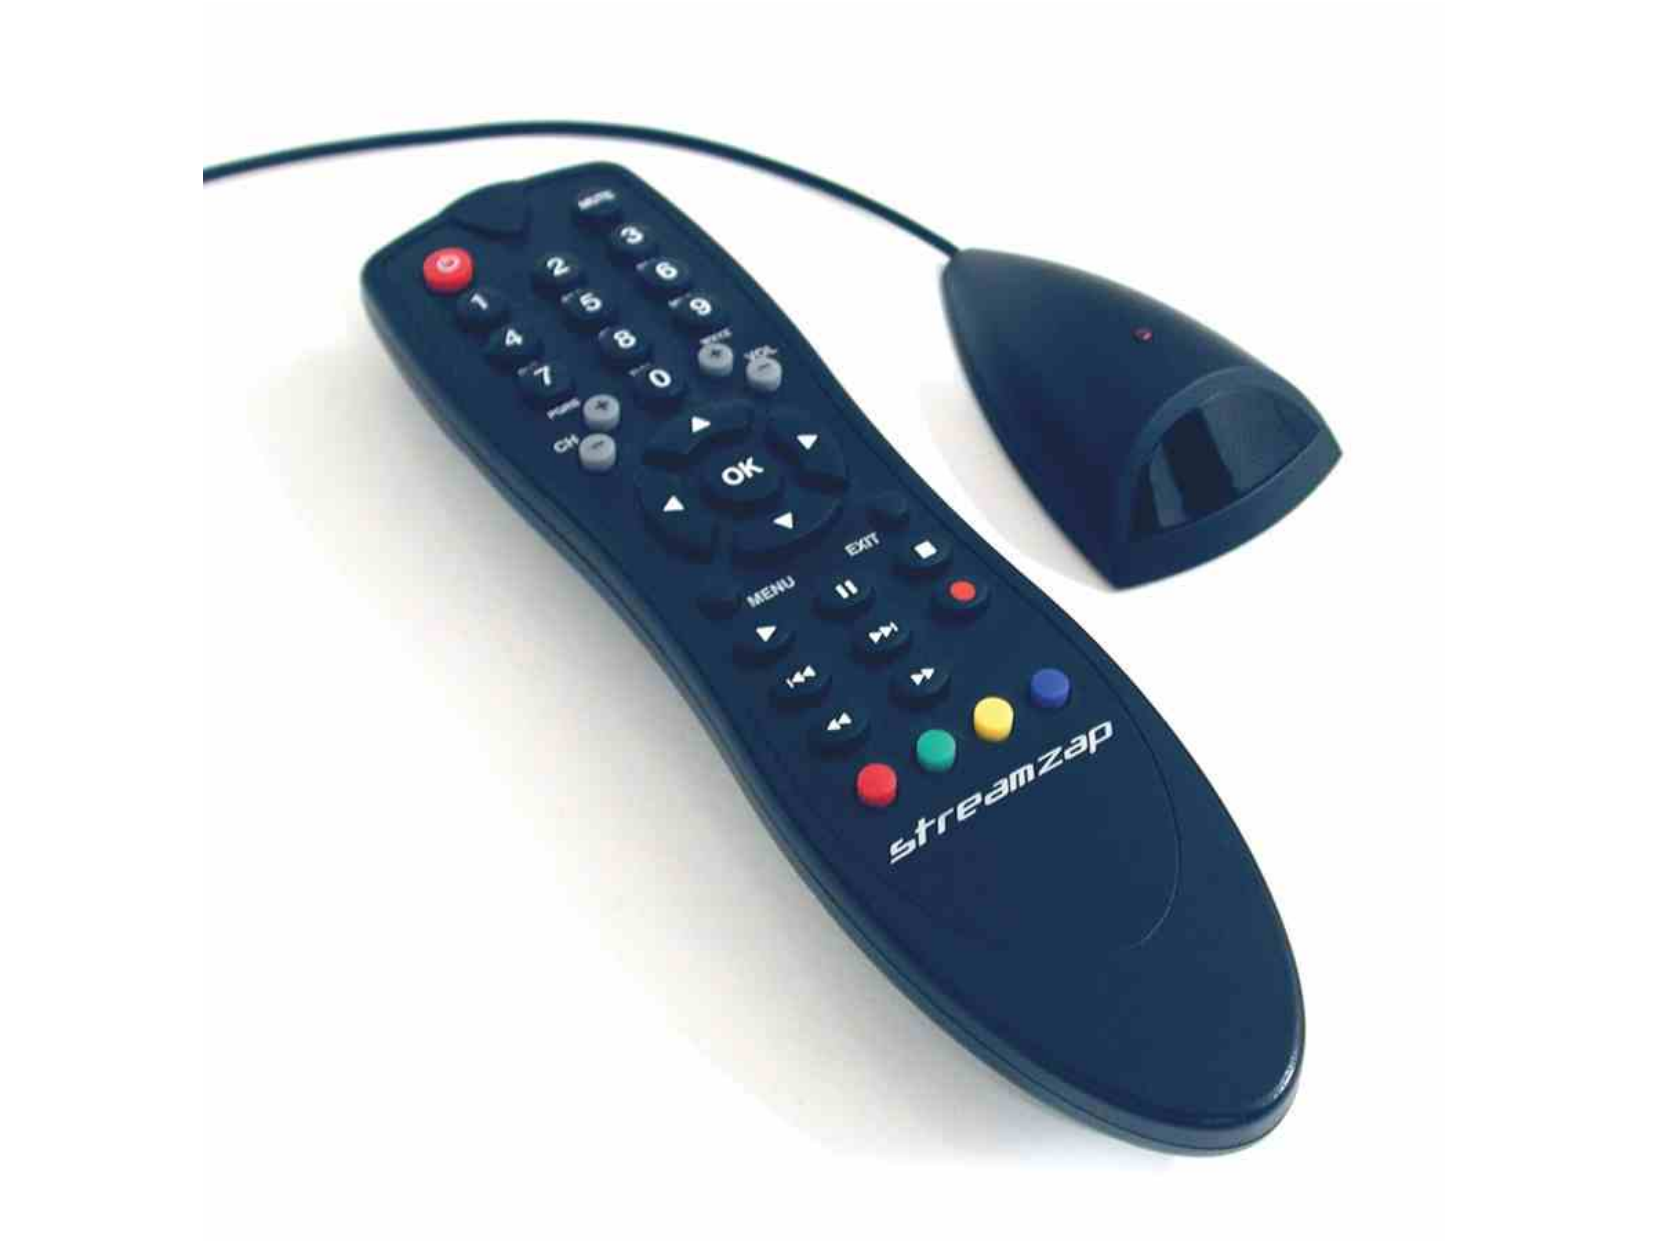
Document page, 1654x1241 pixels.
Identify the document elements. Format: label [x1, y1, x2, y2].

picture [203, 2, 1445, 1241]
